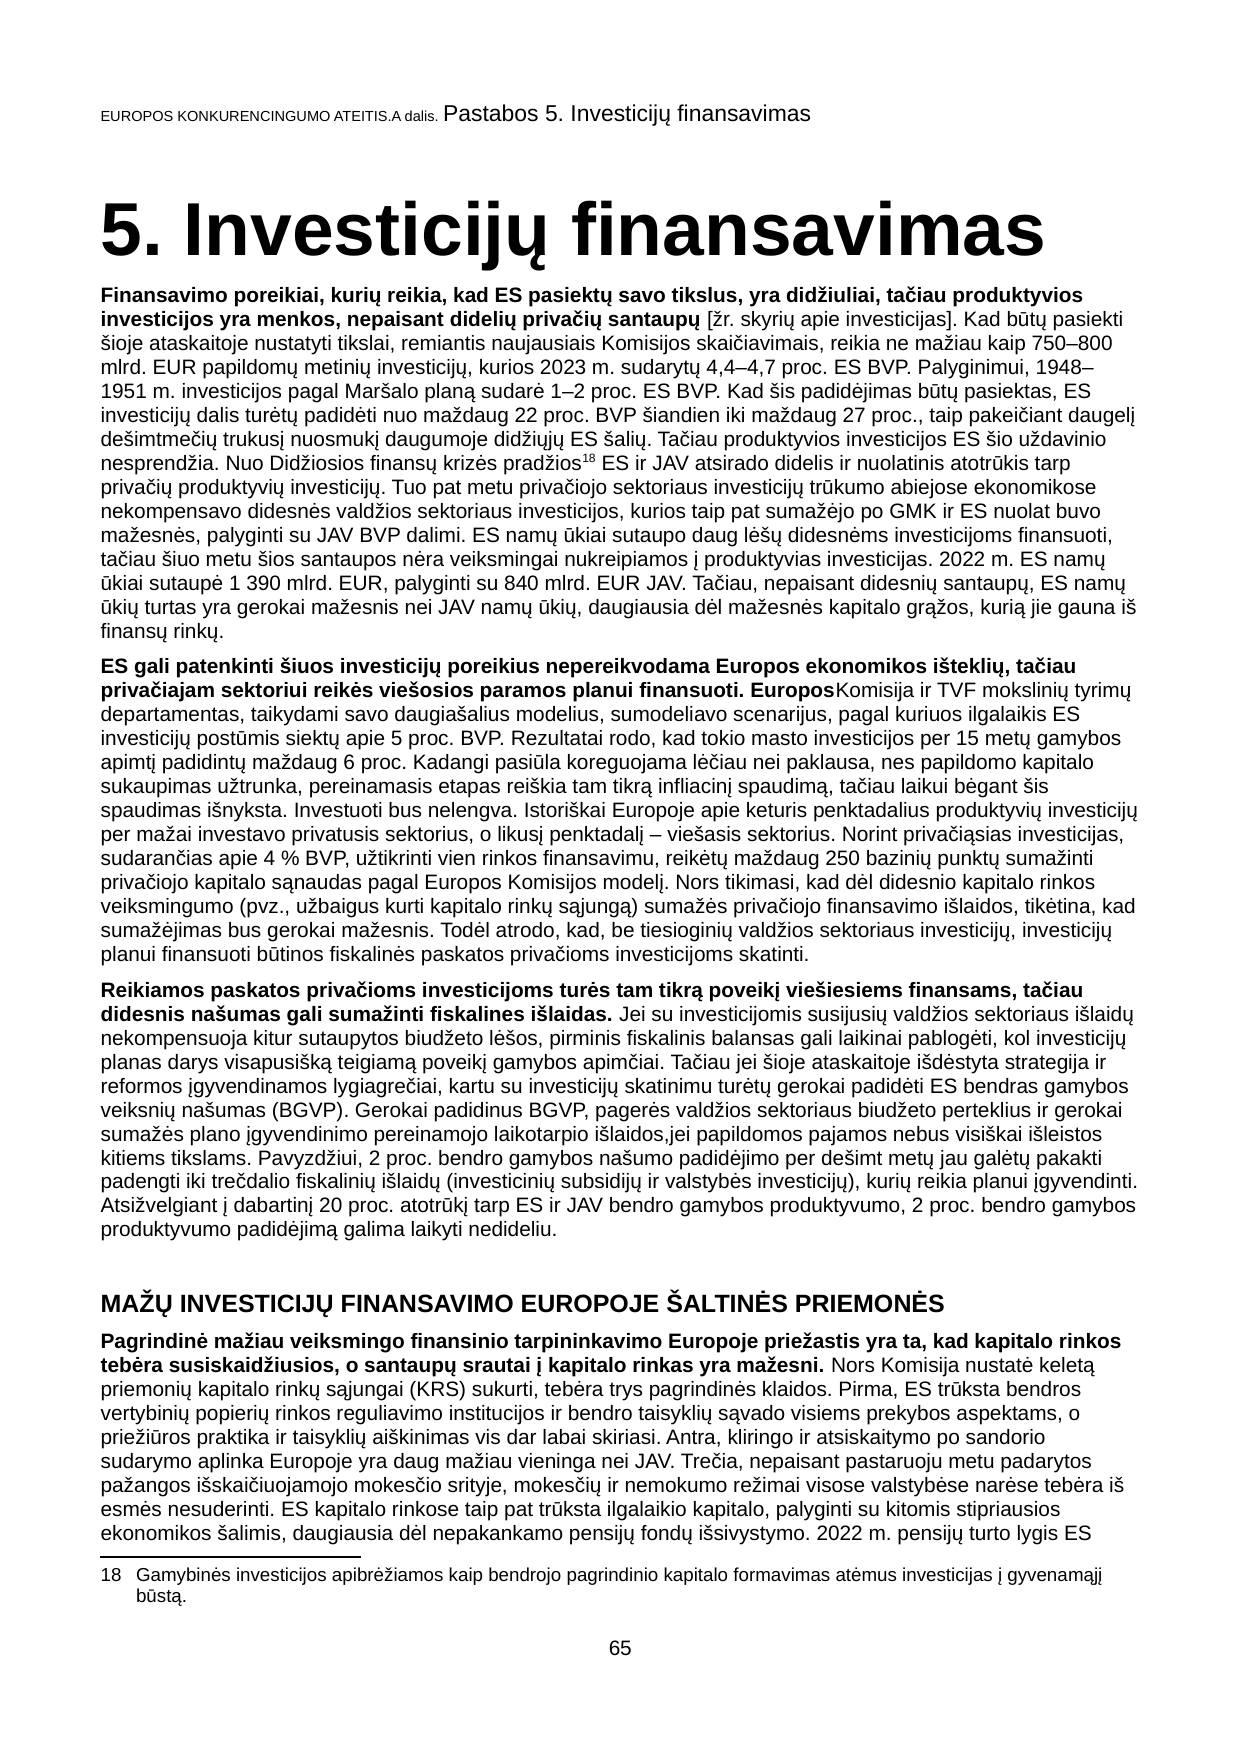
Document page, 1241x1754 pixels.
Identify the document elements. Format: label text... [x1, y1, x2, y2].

text MAŽŲ INVESTICIJŲ FINANSAVIMO EUROPOJE ŠALTINĖS PRIEMONĖS [100, 1289, 1140, 1317]
subtitle 5. Investicijų finansavimas [100, 184, 1140, 271]
text Pagrindinė mažiau veiksmingo finansinio tarpininkavimo Europoje priežastis yra ta, kad kapitalo rinkos tebėra susiskaidžiusios, o santaupų srautai į kapitalo rinkas yra mažesni. Nors Komisija nustatė keletą priemonių kapitalo rinkų sąjungai (KRS) sukurti, tebėra trys pagrindinės klaidos. Pirma, ES trūksta bendros vertybinių popierių rinkos reguliavimo institucijos ir bendro taisyklių sąvado visiems prekybos aspektams, o priežiūros praktika ir taisyklių aiškinimas vis dar labai skiriasi. Antra, kliringo ir atsiskaitymo po sandorio sudarymo aplinka Europoje yra daug mažiau vieninga nei JAV. Trečia, nepaisant pastaruoju metu padarytos pažangos išskaičiuojamojo mokesčio srityje, mokesčių ir nemokumo režimai visose valstybėse narėse tebėra iš esmės nesuderinti. ES kapitalo rinkose taip pat trūksta ilgalaikio kapitalo, palyginti su kitomis stipriausios ekonomikos šalimis, daugiausia dėl nepakankamo pensijų fondų išsivystymo. 2022 m. pensijų turto lygis ES [100, 1329, 1140, 1545]
text Gamybinės investicijos apibrėžiamos kaip bendrojo pagrindinio kapitalo formavimas atėmus investicijas į gyvenamąjį būstą. [100, 1563, 1140, 1606]
text Reikiamos paskatos privačioms investicijoms turės tam tikrą poveikį viešiesiems finansams, tačiau didesnis našumas gali sumažinti fiskalines išlaidas. Jei su investicijomis susijusių valdžios sektoriaus išlaidų nekompensuoja kitur sutaupytos biudžeto lėšos, pirminis fiskalinis balansas gali laikinai pablogėti, kol investicijų planas darys visapusišką teigiamą poveikį gamybos apimčiai. Tačiau jei šioje ataskaitoje išdėstyta strategija ir reformos įgyvendinamos lygiagrečiai, kartu su investicijų skatinimu turėtų gerokai padidėti ES bendras gamybos veiksnių našumas (BGVP). Gerokai padidinus BGVP, pagerės valdžios sektoriaus biudžeto perteklius ir gerokai sumažės plano įgyvendinimo pereinamojo laikotarpio išlaidos,jei papildomos pajamos nebus visiškai išleistos kitiems tikslams. Pavyzdžiui, 2 proc. bendro gamybos našumo padidėjimo per dešimt metų jau galėtų pakakti padengti iki trečdalio fiskalinių išlaidų (investicinių subsidijų ir valstybės investicijų), kurių reikia planui įgyvendinti. Atsižvelgiant į dabartinį 20 proc. atotrūkį tarp ES ir JAV bendro gamybos produktyvumo, 2 proc. bendro gamybos produktyvumo padidėjimą galima laikyti nedideliu. [100, 978, 1140, 1241]
text Finansavimo poreikiai, kurių reikia, kad ES pasiektų savo tikslus, yra didžiuliai, tačiau produktyvios investicijos yra menkos, nepaisant didelių privačių santaupų [žr. skyrių apie investicijas]. Kad būtų pasiekti šioje ataskaitoje nustatyti tikslai, remiantis naujausiais Komisijos skaičiavimais, reikia ne mažiau kaip 750–800 mlrd. EUR papildomų metinių investicijų, kurios 2023 m. sudarytų 4,4–4,7 proc. ES BVP. Palyginimui, 1948–1951 m. investicijos pagal Maršalo planą sudarė 1–2 proc. ES BVP. Kad šis padidėjimas būtų pasiektas, ES investicijų dalis turėtų padidėti nuo maždaug 22 proc. BVP šiandien iki maždaug 27 proc., taip pakeičiant daugelį dešimtmečių trukusį nuosmukį daugumoje didžiųjų ES šalių. Tačiau produktyvios investicijos ES šio uždavinio nesprendžia. Nuo Didžiosios finansų krizės pradžios ES ir JAV atsirado didelis ir nuolatinis atotrūkis tarp privačių produktyvių investicijų. Tuo pat metu privačiojo sektoriaus investicijų trūkumo abiejose ekonomikose nekompensavo didesnės valdžios sektoriaus investicijos, kurios taip pat sumažėjo po GMK ir ES nuolat buvo mažesnės, palyginti su JAV BVP dalimi. ES namų ūkiai sutaupo daug lėšų didesnėms investicijoms finansuoti, tačiau šiuo metu šios santaupos nėra veiksmingai nukreipiamos į produktyvias investicijas. 2022 m. ES namų ūkiai sutaupė 1 390 mlrd. EUR, palyginti su 840 mlrd. EUR JAV. Tačiau, nepaisant didesnių santaupų, ES namų ūkių turtas yra gerokai mažesnis nei JAV namų ūkių, daugiausia dėl mažesnės kapitalo grąžos, kurią jie gauna iš finansų rinkų. [100, 283, 1140, 643]
text ES gali patenkinti šiuos investicijų poreikius nepereikvodama Europos ekonomikos išteklių, tačiau privačiajam sektoriui reikės viešosios paramos planui finansuoti. EuroposKomisija ir TVF mokslinių tyrimų departamentas, taikydami savo daugiašalius modelius, sumodeliavo scenarijus, pagal kuriuos ilgalaikis ES investicijų postūmis siektų apie 5 proc. BVP. Rezultatai rodo, kad tokio masto investicijos per 15 metų gamybos apimtį padidintų maždaug 6 proc. Kadangi pasiūla koreguojama lėčiau nei paklausa, nes papildomo kapitalo sukaupimas užtrunka, pereinamasis etapas reiškia tam tikrą infliacinį spaudimą, tačiau laikui bėgant šis spaudimas išnyksta. Investuoti bus nelengva. Istoriškai Europoje apie keturis penktadalius produktyvių investicijų per mažai investavo privatusis sektorius, o likusį penktadalį – viešasis sektorius. Norint privačiąsias investicijas, sudarančias apie 4 % BVP, užtikrinti vien rinkos finansavimu, reikėtų maždaug 250 bazinių punktų sumažinti privačiojo kapitalo sąnaudas pagal Europos Komisijos modelį. Nors tikimasi, kad dėl didesnio kapitalo rinkos veiksmingumo (pvz., užbaigus kurti kapitalo rinkų sąjungą) sumažės privačiojo finansavimo išlaidos, tikėtina, kad sumažėjimas bus gerokai mažesnis. Todėl atrodo, kad, be tiesioginių valdžios sektoriaus investicijų, investicijų planui finansuoti būtinos fiskalinės paskatos privačioms investicijoms skatinti. [100, 654, 1140, 966]
